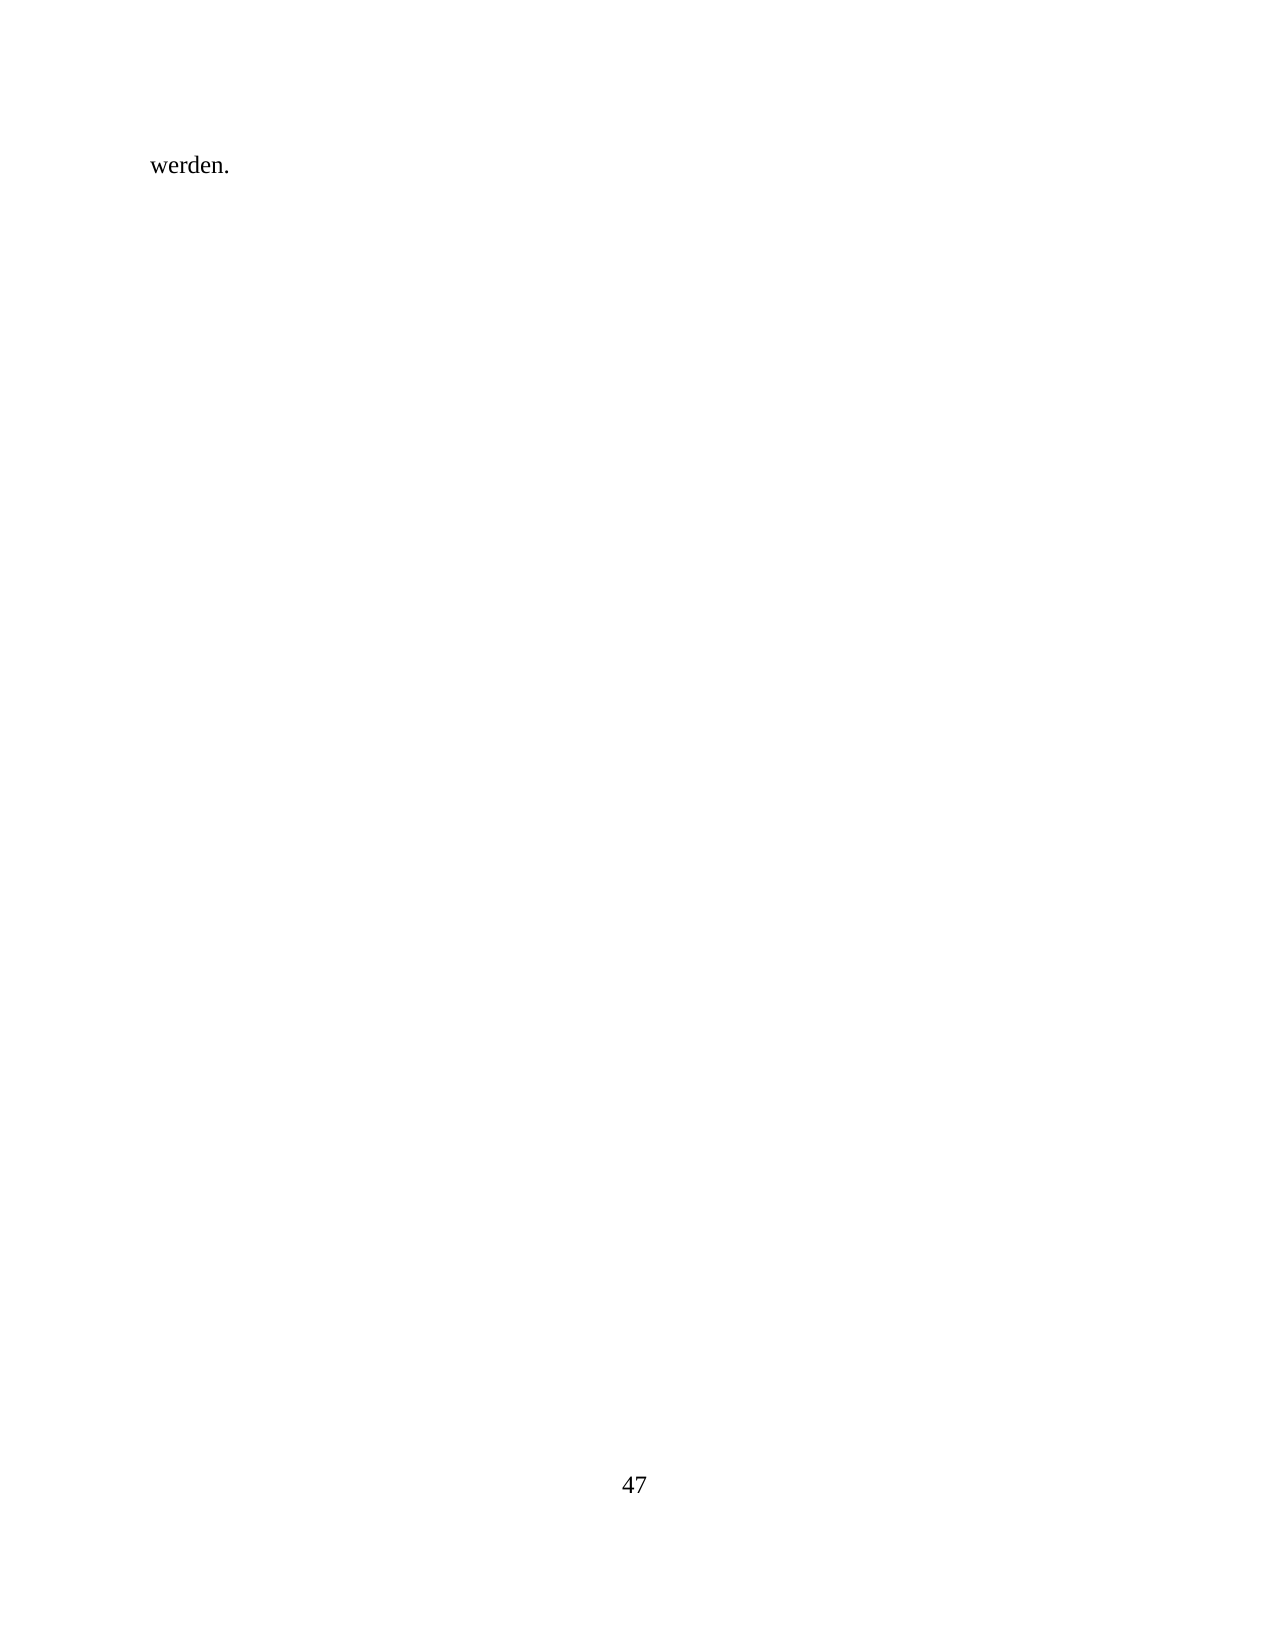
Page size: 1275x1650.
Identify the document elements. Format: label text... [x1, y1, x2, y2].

text werden. [150, 150, 1125, 179]
